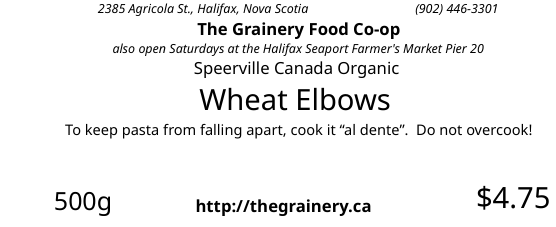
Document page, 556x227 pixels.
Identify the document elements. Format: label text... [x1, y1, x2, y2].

table_cell 500g [47, 175, 151, 217]
table_header 2385 Agricola St., Halifax, Nova Scotia (902) 446-3301 The Grainery Food Co-op also open Saturdays at the Halifax Seaport Farmer's Market Pier 20 [47, 0, 550, 57]
table_cell Speerville Canada Organic Wheat Elbows To keep pasta from falling apart, cook it “al dente”. Do not overcook! [47, 57, 550, 175]
table_cell http://thegrainery.ca [151, 175, 415, 217]
table_cell $4.75 [415, 175, 550, 217]
